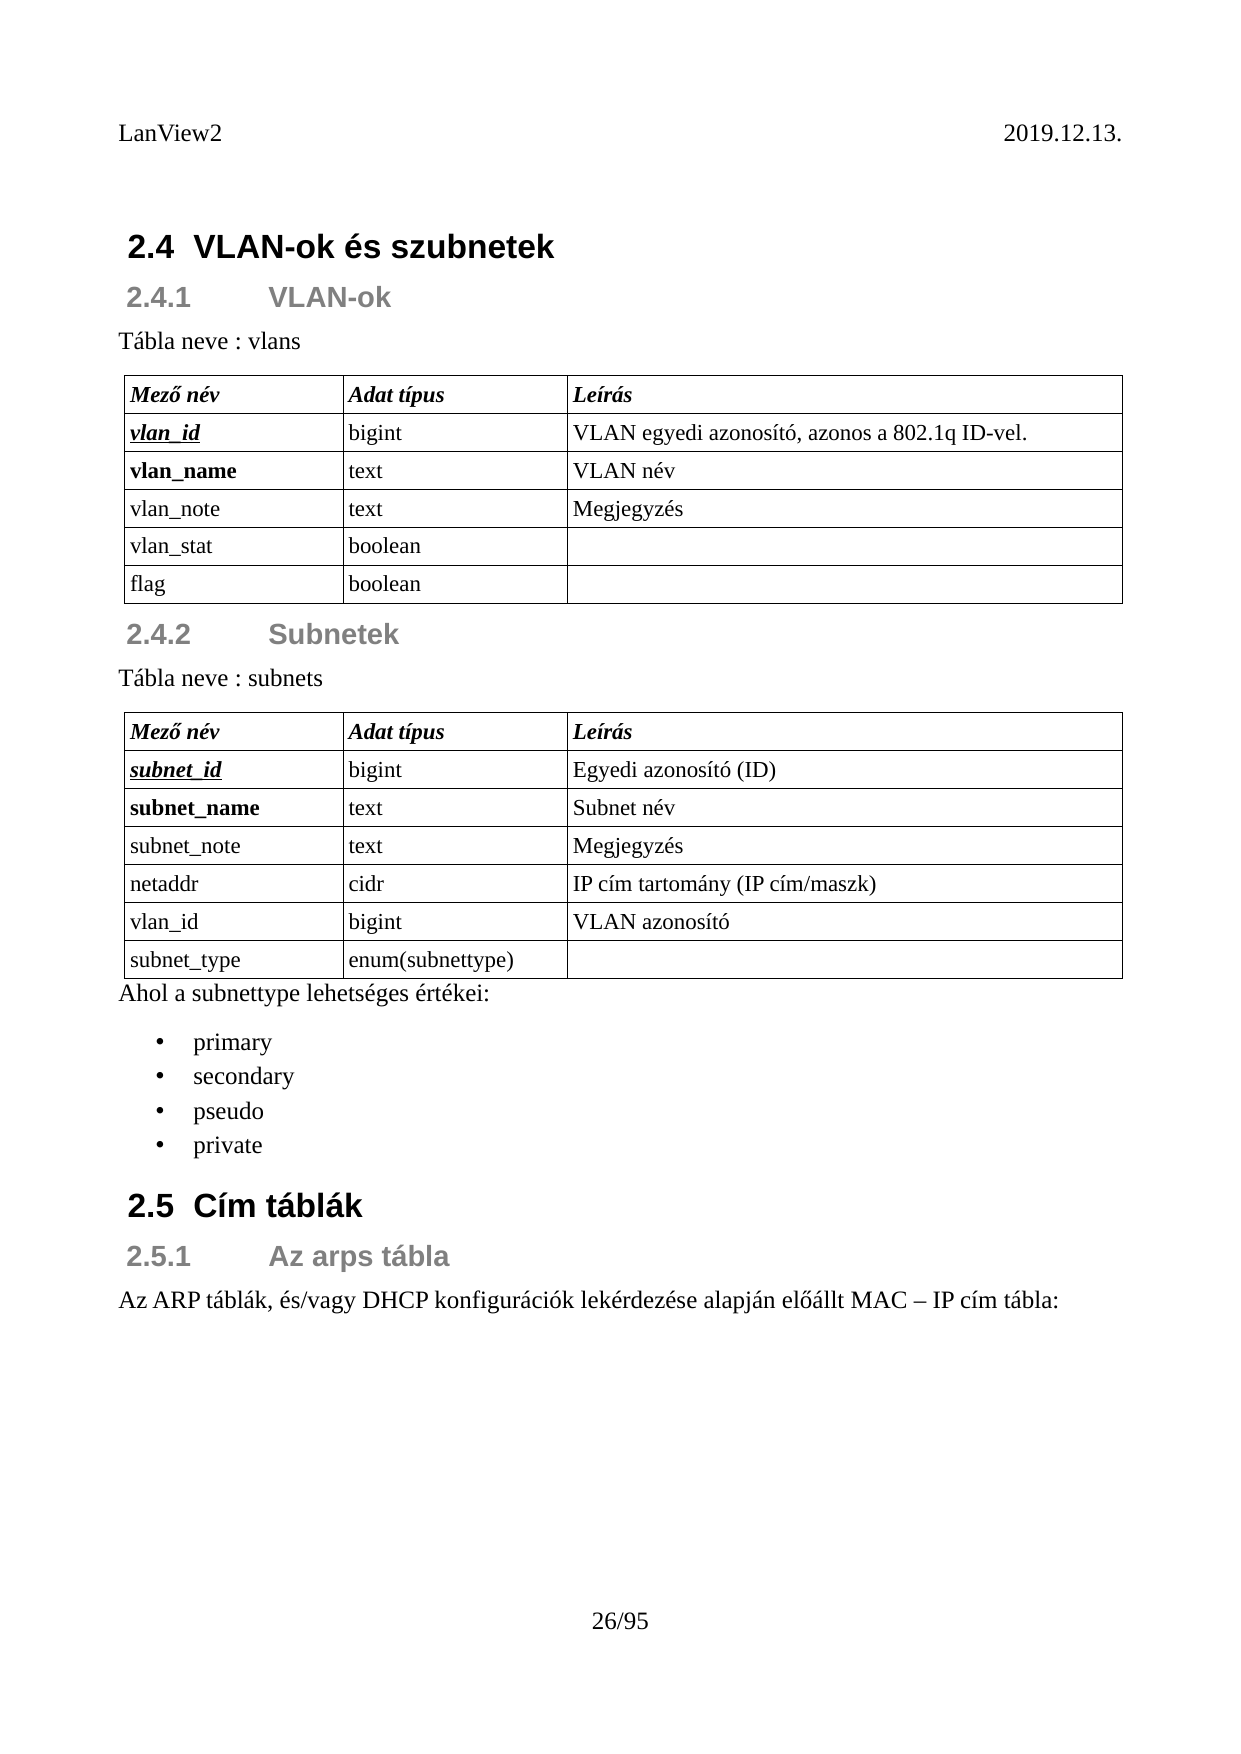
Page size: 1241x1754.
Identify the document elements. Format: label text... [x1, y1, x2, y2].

table_cell text [344, 490, 567, 527]
table_cell subnet_note [125, 827, 343, 864]
table_cell bigint [344, 414, 567, 451]
table_cell Subnet név [568, 789, 1122, 826]
table_cell VLAN egyedi azonosító, azonos a 802.1q ID-vel. [568, 414, 1122, 451]
subtitle Cím táblák [118, 1186, 1122, 1224]
text Ahol a subnettype lehetséges értékei: [118, 978, 1122, 1007]
subtitle VLAN-ok [118, 280, 1122, 313]
table_header Mező név [125, 713, 343, 750]
table_cell bigint [344, 751, 567, 788]
table_cell [568, 566, 1122, 602]
table_cell [568, 941, 1122, 978]
table_cell enum(subnettype) [344, 941, 567, 978]
table_cell boolean [344, 528, 567, 564]
text Az ARP táblák, és/vagy DHCP konfigurációk lekérdezése alapján előállt MAC – IP cím tábla: [118, 1285, 1122, 1314]
table_cell Megjegyzés [568, 490, 1122, 527]
table_header Adat típus [344, 376, 567, 413]
table_cell text [344, 789, 567, 826]
text Tábla neve : vlans [118, 326, 1122, 355]
table_cell cidr [344, 865, 567, 902]
table_cell subnet_id [125, 751, 343, 788]
subtitle Subnetek [118, 617, 1122, 651]
list pseudo [156, 1096, 1122, 1124]
table_cell vlan_note [125, 490, 343, 527]
list secondary [156, 1061, 1122, 1090]
list primary [156, 1027, 1122, 1056]
table_header Adat típus [344, 713, 567, 750]
table_cell subnet_type [125, 941, 343, 978]
table_cell [568, 528, 1122, 564]
table_cell subnet_name [125, 789, 343, 826]
text Tábla neve : subnets [118, 663, 1122, 692]
table_header Leírás [568, 376, 1122, 413]
table_cell netaddr [125, 865, 343, 902]
table_cell vlan_id [125, 903, 343, 940]
table_cell vlan_id [125, 414, 343, 451]
table_cell bigint [344, 903, 567, 940]
table_cell text [344, 827, 567, 864]
table_cell vlan_stat [125, 528, 343, 564]
table_cell text [344, 452, 567, 489]
table_cell VLAN név [568, 452, 1122, 489]
table_cell Egyedi azonosító (ID) [568, 751, 1122, 788]
table_header Mező név [125, 376, 343, 413]
subtitle VLAN-ok és szubnetek [118, 227, 1122, 265]
table_cell boolean [344, 566, 567, 602]
table_cell VLAN azonosító [568, 903, 1122, 940]
table_cell flag [125, 566, 343, 602]
list private [156, 1130, 1122, 1159]
table_cell vlan_name [125, 452, 343, 489]
table_header Leírás [568, 713, 1122, 750]
table_cell Megjegyzés [568, 827, 1122, 864]
subtitle Az arps tábla [118, 1239, 1122, 1272]
table_cell IP cím tartomány (IP cím/maszk) [568, 865, 1122, 902]
